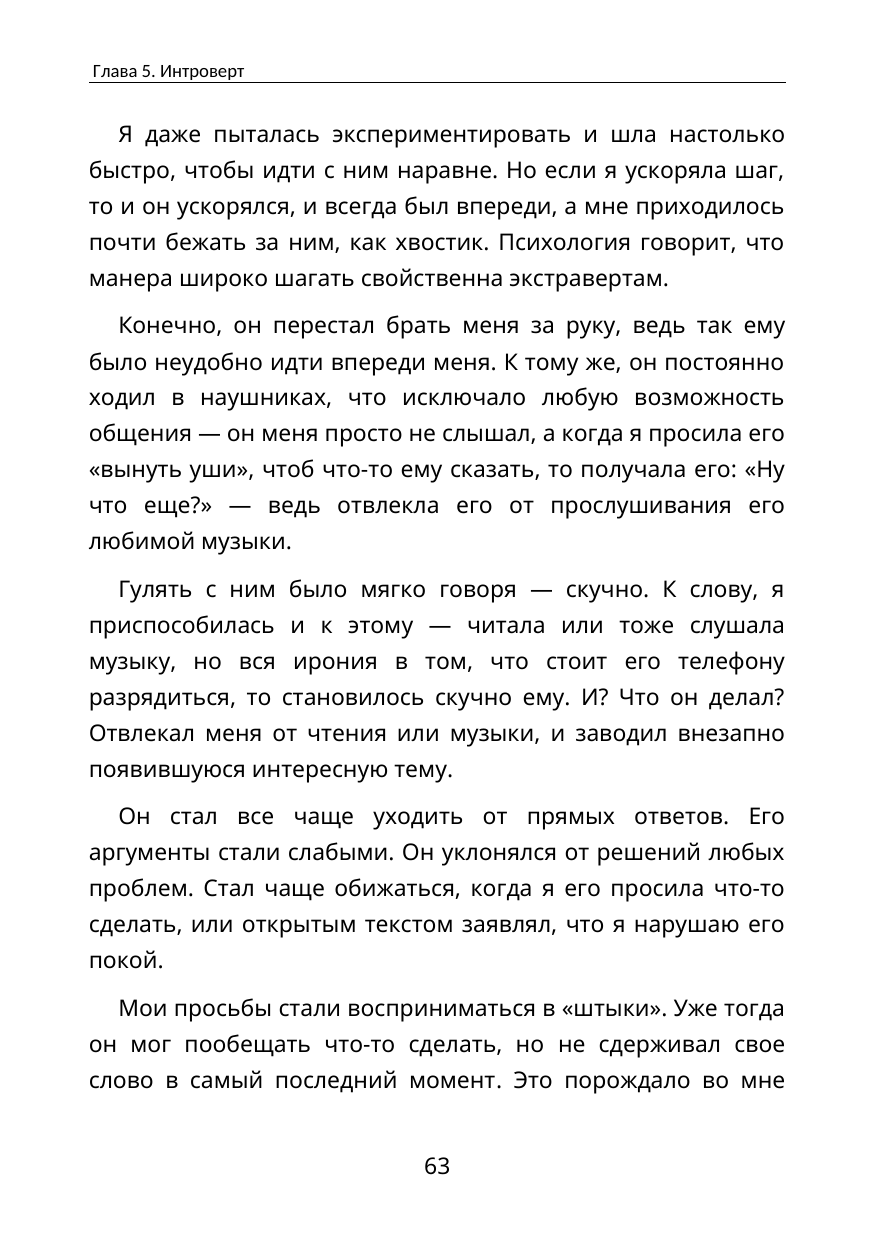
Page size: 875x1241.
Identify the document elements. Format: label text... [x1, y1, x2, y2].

text Он стал все чаще уходить от прямых ответов. Его аргументы стали слабыми. Он уклонялся от решений любых проблем. Стал чаще обижаться, когда я его просила что-то сделать, или открытым текстом заявлял, что я нарушаю его покой. [88, 800, 786, 975]
text Гулять с ним было мягко говоря — скучно. К слову, я приспособилась и к этому — читала или тоже слушала музыку, но вся ирония в том, что стоит его телефону разрядиться, то становилось скучно ему. И? Что он делал? Отвлекал меня от чтения или музыки, и заводил внезапно появившуюся интересную тему. [88, 573, 786, 784]
text Я даже пыталась экспериментировать и шла настолько быстро, чтобы идти с ним наравне. Но если я ускоряла шаг, то и он ускорялся, и всегда был впереди, а мне приходилось почти бежать за ним, как хвостик. Психология говорит, что манера широко шагать свойственна экстравертам. [88, 118, 786, 293]
text Мои просьбы стали восприниматься в «штыки». Уже тогда он мог пообещать что-то сделать, но не сдерживал свое слово в самый последний момент. Это порождало во мне [88, 992, 786, 1095]
text Конечно, он перестал брать меня за руку, ведь так ему было неудобно идти впереди меня. К тому же, он постоянно ходил в наушниках, что исключало любую возможность общения — он меня просто не слышал, а когда я просила его «вынуть уши», чтоб что-то ему сказать, то получала его: «Ну что еще?» — ведь отвлекла его от прослушивания его любимой музыки. [88, 309, 786, 556]
